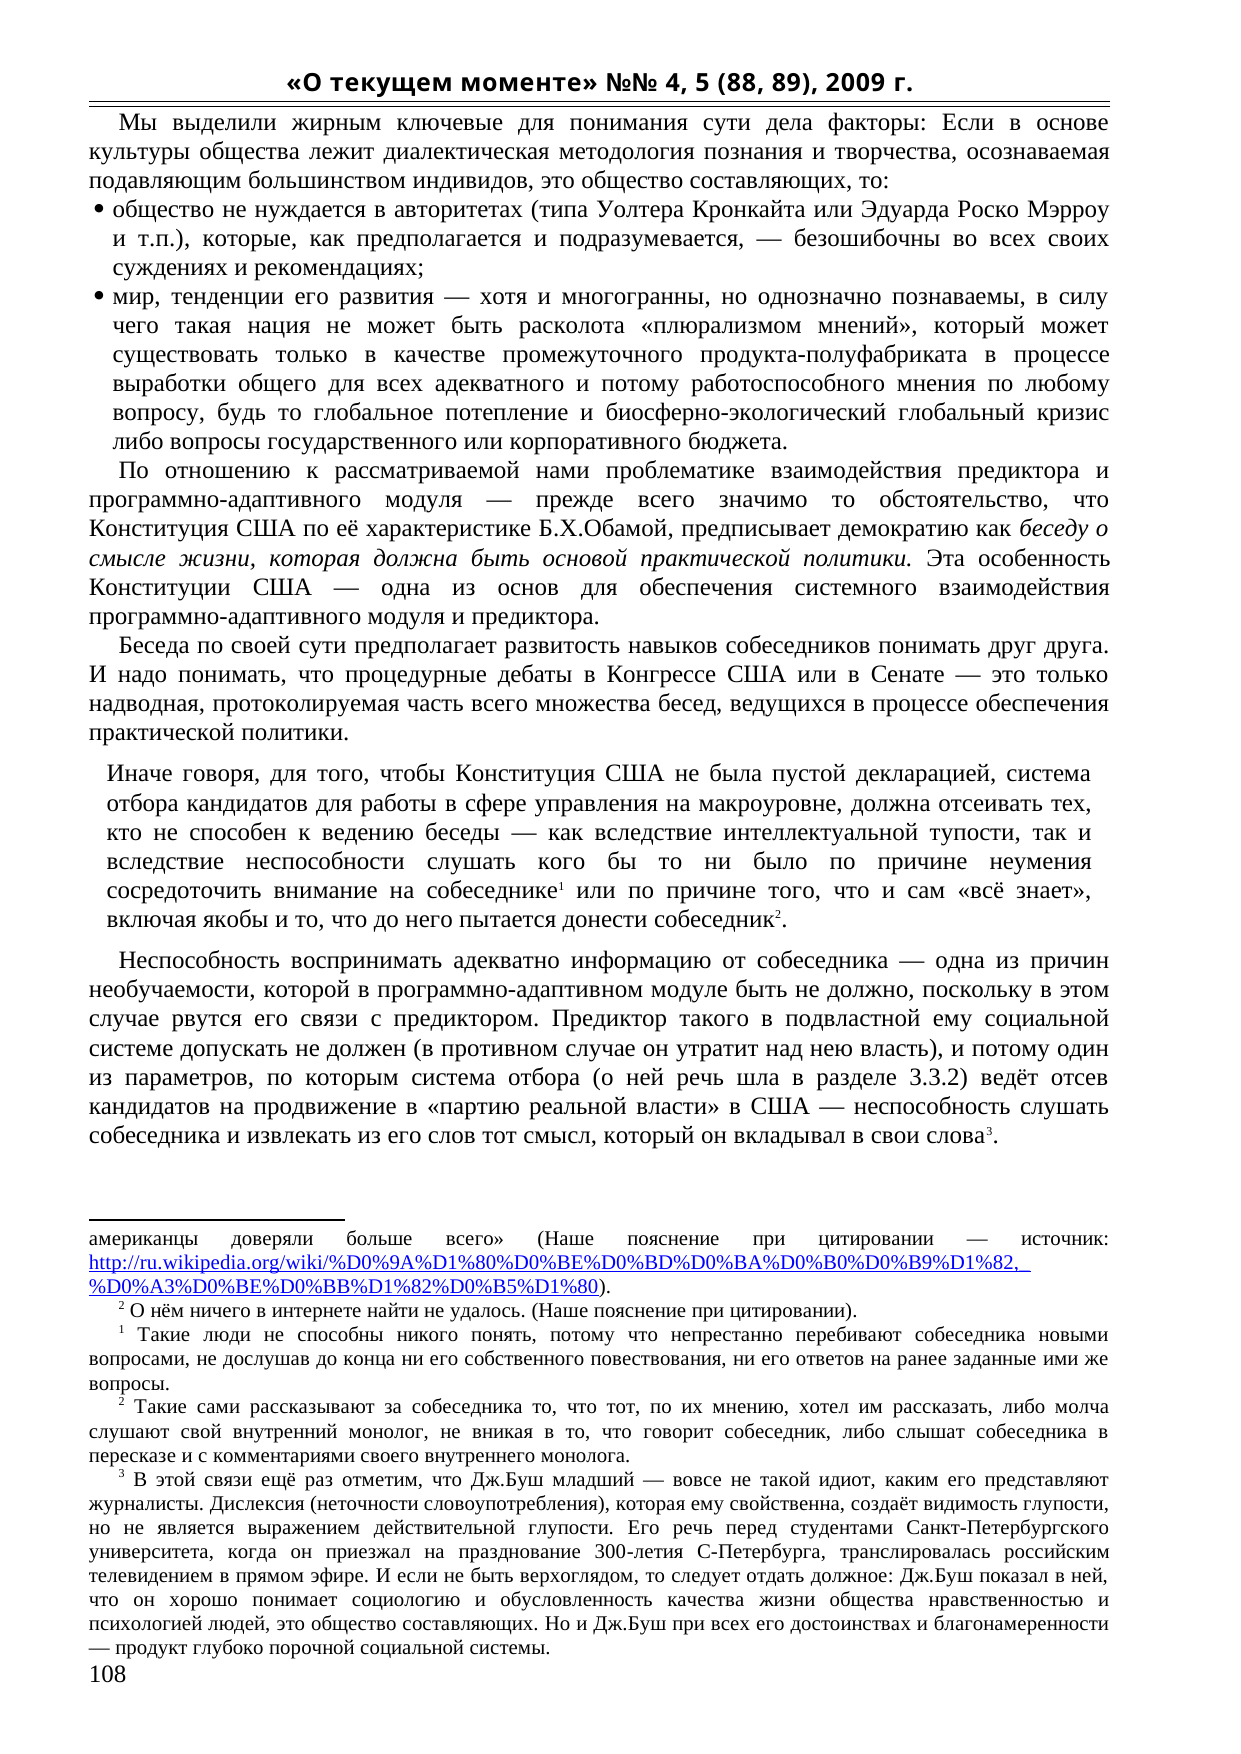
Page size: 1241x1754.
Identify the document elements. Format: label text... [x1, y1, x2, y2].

text Беседа по своей сути предполагает развитость навыков собеседников понимать друг друга. И надо понимать, что процедурные дебаты в Конгрессе США или в Сенате — это только надводная, протоколируемая часть всего множества бесед, ведущихся в процессе обеспечения практической политики. [89, 629, 1110, 746]
text Неспособность воспринимать адекватно информацию от собеседника — одна из причин необучаемости, которой в программно-адаптив­ном модуле быть не должно, поскольку в этом случае рвутся его связи с предиктором. Предиктор такого в подвластной ему социальной системе допускать не должен (в противном случае он утратит над нею власть), и потому один из параметров, по которым система отбора (о ней речь шла в разделе 3.3.2) ведёт отсев кандидатов на продвижение в «партию реальной власти» в США — неспособность слушать собеседника и извлекать из его слов тот смысл, который он вкладывал в свои слова. [89, 945, 1110, 1149]
list общество не нуждается в авторитетах (типа Уолтера Кронкайта или Эдуарда Роско Мэрроу и т.п.), которые, как предполагается и подразумевается, — безошибочны во всех своих суждениях и рекомендациях; [94, 194, 1110, 281]
text О нём ничего в интернете найти не удалось. (Наше пояснение при цитировании). [89, 1298, 1110, 1322]
text По отношению к рассматриваемой нами проблематике взаимодействия предиктора и программно-адаптивного модуля — прежде всего значимо то обстоятельство, что Конституция США по её характеристике Б.Х.Обамой, предписывает демократию как беседу о смысле жизни, которая должна быть основой практической политики. Эта особенность Конституции США — одна из основ для обеспечения системного взаимодействия программно-адаптивного модуля и предиктора. [89, 455, 1110, 629]
text американцы доверяли больше всего» (Наше пояснение при цитировании — источник: http://ru.wikipedia.org/wiki/%D0%9A%D1%80%D0%BE%D0%BD%D0%BA%D0%B0%D0%B9%D1%82,_%D0%A3%D0%BE%D0%BB%D1%82%D0%B5%D1%80). [89, 1226, 1110, 1298]
text Иначе говоря, для того, чтобы Конституция США не была пустой декларацией, система отбора кандидатов для работы в сфере управления на макроуровне, должна отсеивать тех, кто не способен к ведению беседы — как вследствие интеллектуальной тупости, так и вследствие неспособности слушать кого бы то ни было по причине неумения сосредоточить внимание на собеседнике или по причине того, что и сам «всё знает», включая якобы и то, что до него пытается донести собеседник. [106, 758, 1093, 933]
text В этой связи ещё раз отметим, что Дж.Буш младший — вовсе не такой идиот, каким его представляют журналисты. Дислексия (неточности словоупотребления), которая ему свойственна, создаёт видимость глупости, но не является выражением действительной глупости. Его речь перед студентами Санкт-Петербургского университета, когда он приезжал на празднование 300‑летия С-Петербурга, транслировалась российским телевидением в прямом эфире. И если не быть верхоглядом, то следует отдать должное: Дж.Буш показал в ней, что он хорошо понимает социологию и обусловленность качества жизни общества нравственностью и психологией людей, это общество составляющих. Но и Дж.Буш при всех его достоинствах и благонамеренности — продукт глубоко порочной социальной системы. [89, 1467, 1110, 1659]
text Мы выделили жирным ключевые для понимания сути дела факторы: Если в основе культуры общества лежит диалектическая методология познания и творчества, осознаваемая подавляющим большинством индивидов, это общество составляющих, то: [89, 107, 1110, 194]
list мир, тенденции его развития — хотя и многогранны, но однозначно познаваемы, в силу чего такая нация не может быть расколота «плюрализмом мнений», который может существовать только в качестве промежуточного продукта-полуфабриката в процессе выработки общего для всех адекватного и потому работоспособного мнения по любому вопросу, будь то глобальное потепление и биосферно-экологический глобальный кризис либо вопросы государственного или корпоративного бюджета. [94, 281, 1110, 455]
text Такие сами рассказывают за собеседника то, что тот, по их мнению, хотел им рассказать, либо молча слушают свой внутренний монолог, не вникая в то, что говорит собеседник, либо слышат собеседника в пересказе и с комментариями своего внутреннего монолога. [89, 1394, 1110, 1467]
text Такие люди не способны никого понять, потому что непрестанно перебивают собеседника новыми вопросами, не дослушав до конца ни его собственного повествования, ни его ответов на ранее заданные ими же вопросы. [89, 1322, 1110, 1394]
